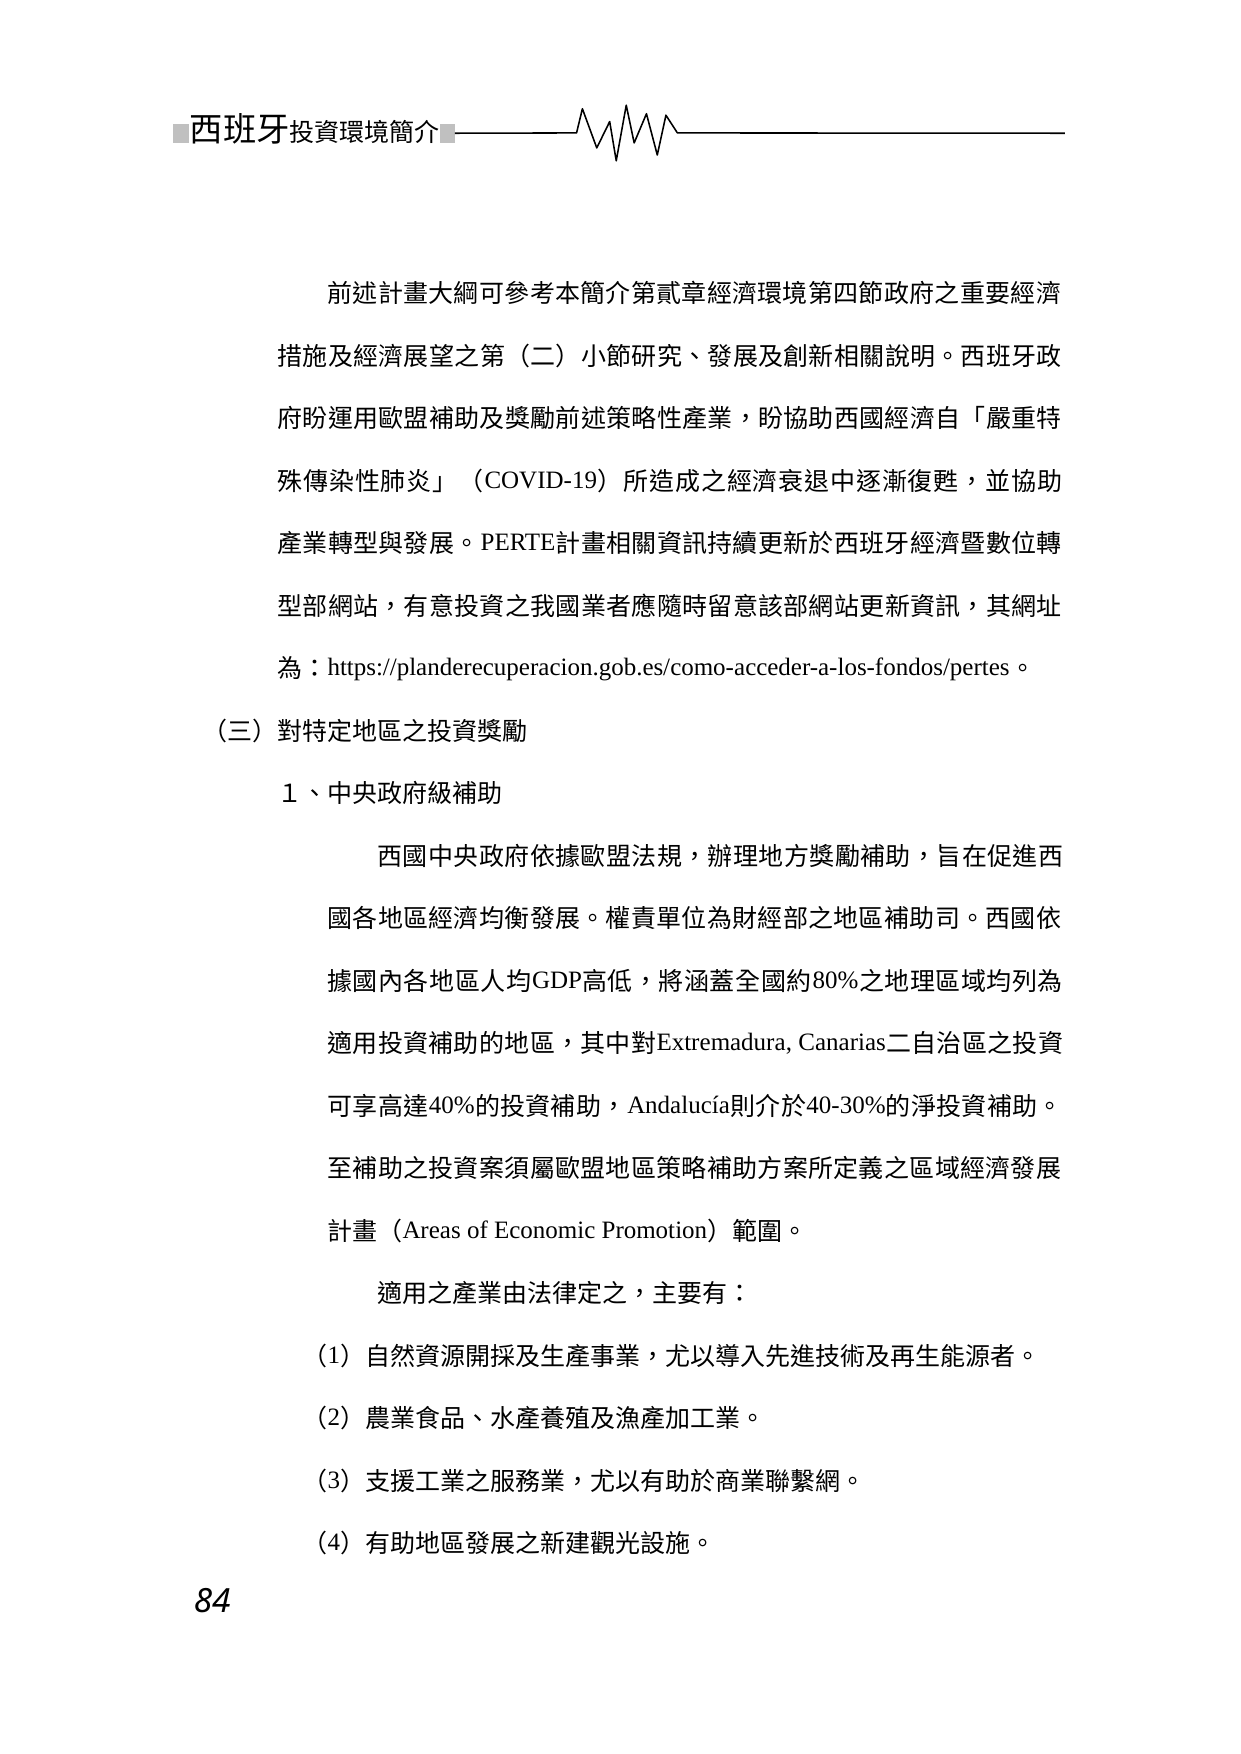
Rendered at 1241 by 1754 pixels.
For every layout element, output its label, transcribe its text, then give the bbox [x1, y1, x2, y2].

text 前述計畫大綱可參考本簡介第貳章經濟環境第四節政府之重要經濟措施及經濟展望之第（二）小節研究、發展及創新相關說明。西班牙政府盼運用歐盟補助及獎勵前述策略性產業，盼協助西國經濟自「嚴重特殊傳染性肺炎」（COVID-19）所造成之經濟衰退中逐漸復甦，並協助產業轉型與發展。PERTE計畫相關資訊持續更新於西班牙經濟暨數位轉型部網站，有意投資之我國業者應隨時留意該部網站更新資訊，其網址為：https://planderecuperacion.gob.es/como-acceder-a-los-fondos/pertes。 [277, 250, 1063, 688]
text １、中央政府級補助 [277, 750, 1063, 813]
text （3）支援工業之服務業，尤以有助於商業聯繫網。 [302, 1438, 1063, 1500]
text （4）有助地區發展之新建觀光設施。 [302, 1500, 1063, 1563]
text 適用之產業由法律定之，主要有： [327, 1250, 1063, 1313]
text （1）自然資源開採及生產事業，尤以導入先進技術及再生能源者。 [302, 1313, 1063, 1375]
text 西國中央政府依據歐盟法規，辦理地方獎勵補助，旨在促進西國各地區經濟均衡發展。權責單位為財經部之地區補助司。西國依據國內各地區人均GDP高低，將涵蓋全國約80%之地理區域均列為適用投資補助的地區，其中對Extremadura, Canarias二自治區之投資可享高達40%的投資補助，Andalucía則介於40-30%的淨投資補助。至補助之投資案須屬歐盟地區策略補助方案所定義之區域經濟發展計畫（Areas of Economic Promotion）範圍。 [327, 813, 1063, 1250]
text （三）對特定地區之投資獎勵 [202, 688, 1063, 750]
text （2）農業食品、水產養殖及漁產加工業。 [302, 1375, 1063, 1438]
